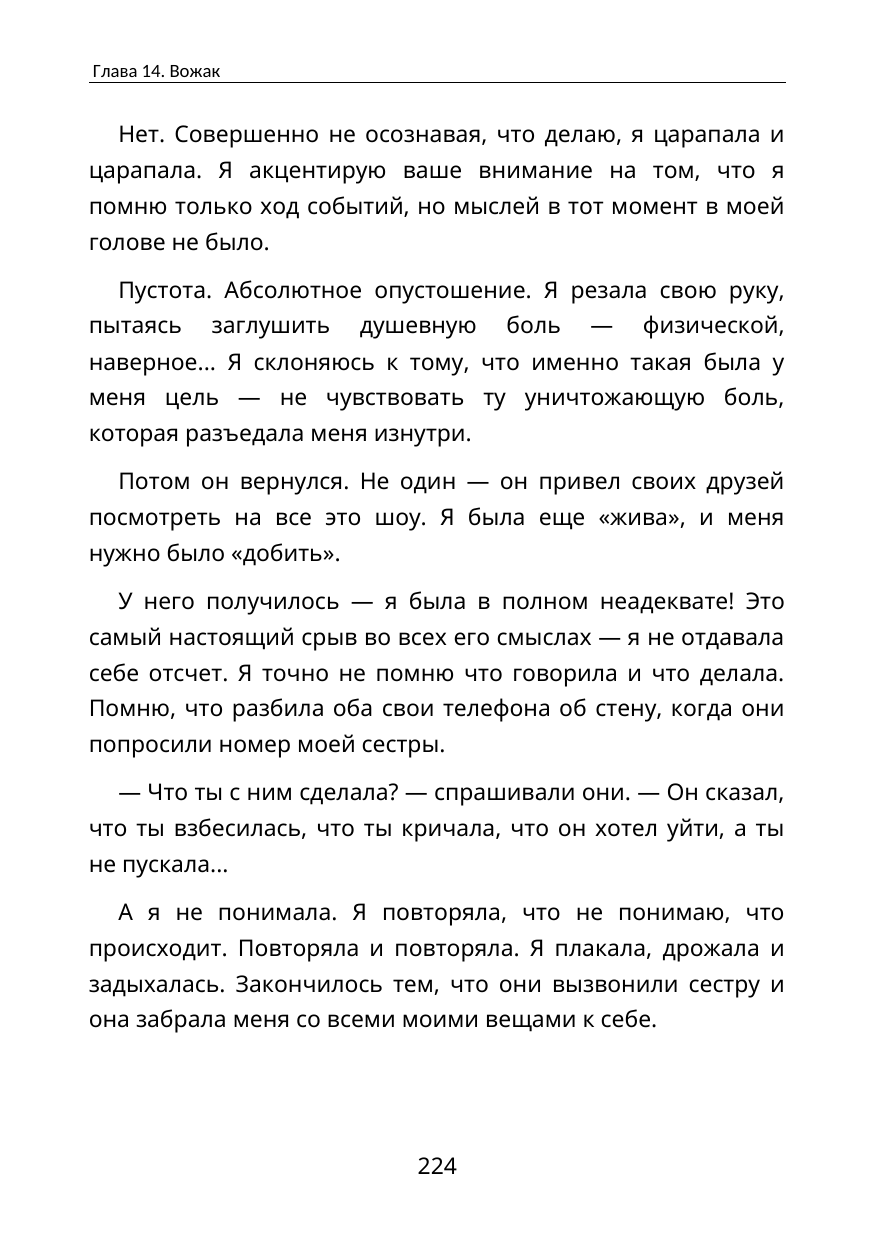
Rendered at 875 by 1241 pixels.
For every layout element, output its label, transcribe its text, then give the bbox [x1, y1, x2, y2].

text — Что ты с ним сделала? — спрашивали они. — Он сказал, что ты взбесилась, что ты кричала, что он хотел уйти, а ты не пускала... [88, 776, 786, 879]
text Потом он вернулся. Не один — он привел своих друзей посмотреть на все это шоу. Я была еще «жива», и меня нужно было «добить». [88, 465, 786, 568]
text Пустота. Абсолютное опустошение. Я резала свою руку, пытаясь заглушить душевную боль — физической, наверное... Я склоняюсь к тому, что именно такая была у меня цель — не чувствовать ту уничтожающую боль, которая разъедала меня изнутри. [88, 273, 786, 448]
text У него получилось — я была в полном неадеквате! Это самый настоящий срыв во всех его смыслах — я не отдавала себе отсчет. Я точно не помню что говорила и что делала. Помню, что разбила оба свои телефона об стену, когда они попросили номер моей сестры. [88, 584, 786, 759]
text А я не понимала. Я повторяла, что не понимаю, что происходит. Повторяла и повторяла. Я плакала, дрожала и задыхалась. Закончилось тем, что они вызвонили сестру и она забрала меня со всеми моими вещами к себе. [88, 896, 786, 1035]
text Нет. Совершенно не осознавая, что делаю, я царапала и царапала. Я акцентирую ваше внимание на том, что я помню только ход событий, но мыслей в тот момент в моей голове не было. [88, 118, 786, 257]
